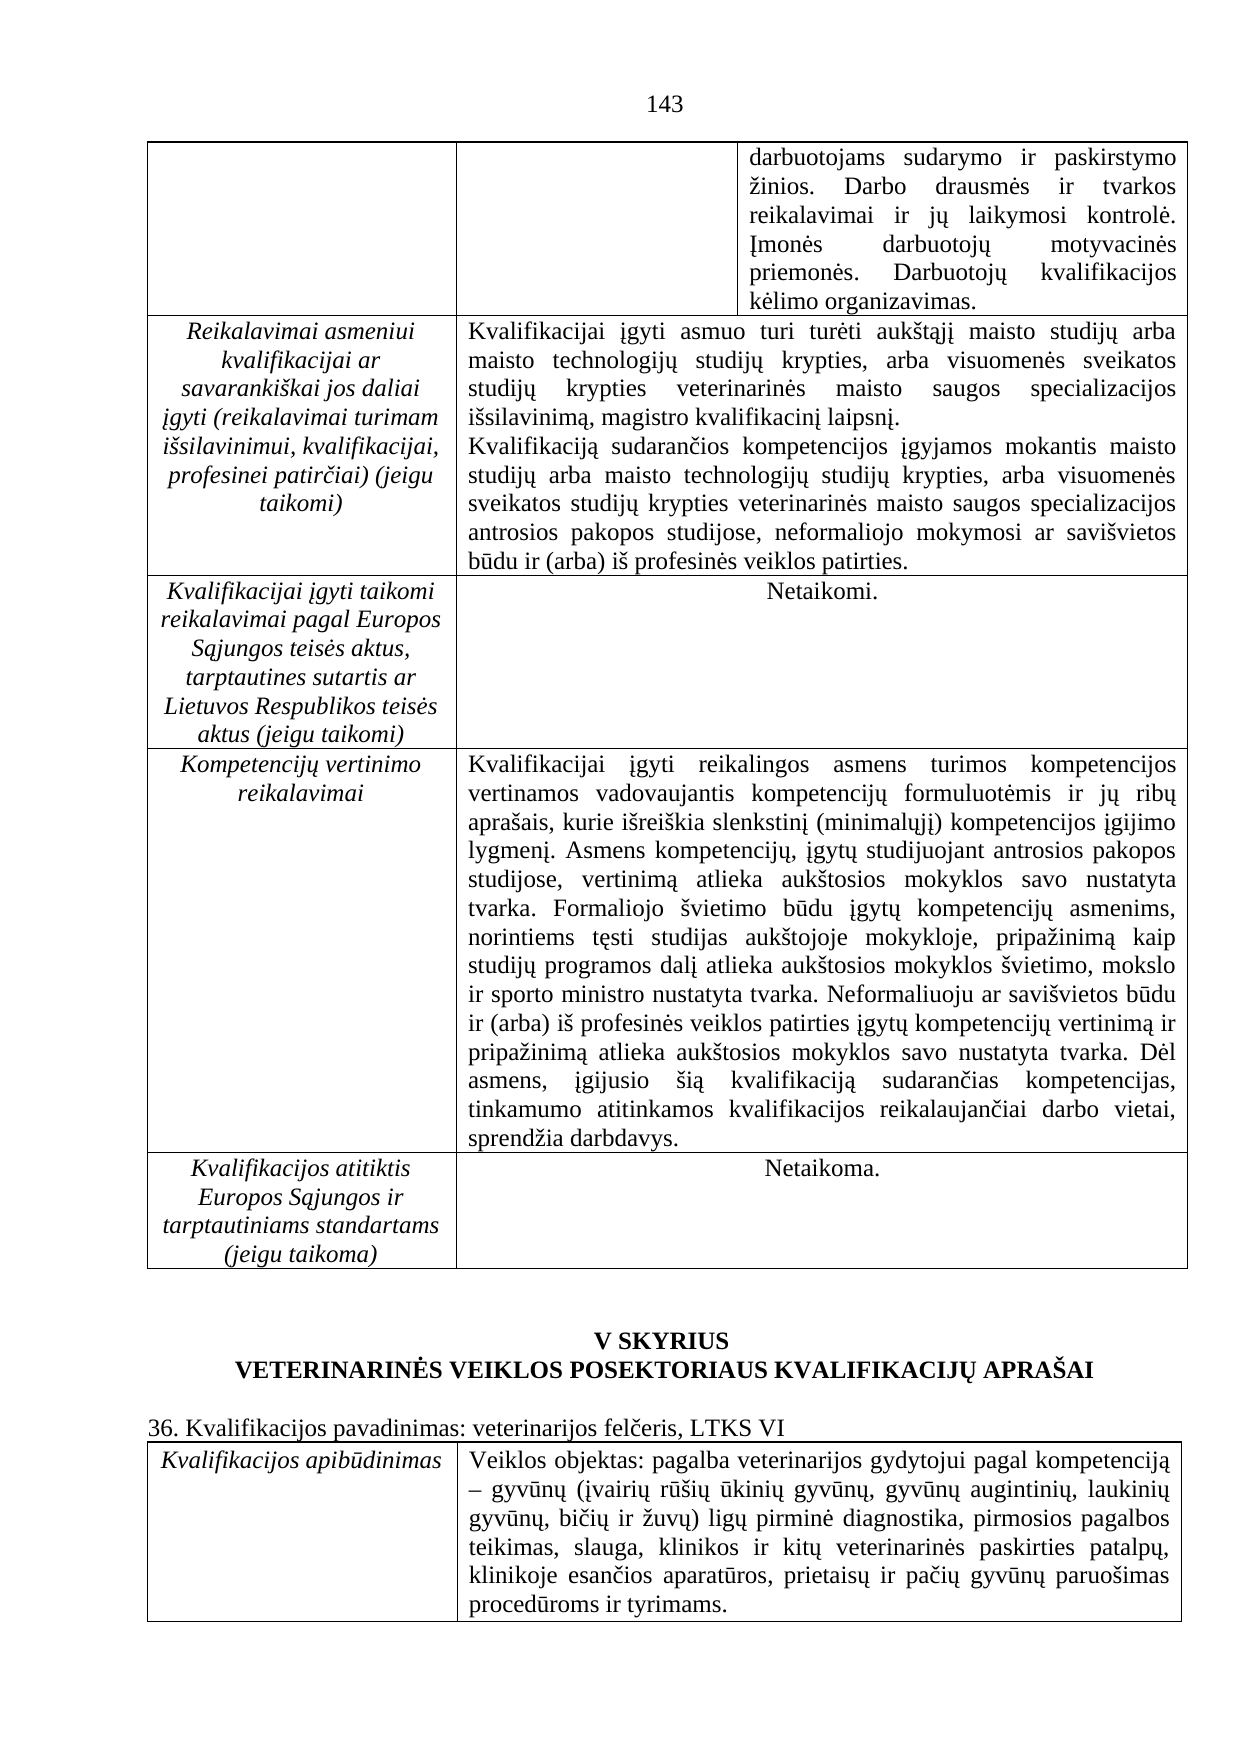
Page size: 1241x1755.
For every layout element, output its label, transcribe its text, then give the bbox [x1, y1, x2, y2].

text V SKYRIUS [148, 1326, 1181, 1355]
table_cell Netaikoma. [457, 1153, 1187, 1268]
text VETERINARINĖS VEIKLOS POSEKTORIAUS KVALIFIKACIJŲ APRAŠAI [148, 1355, 1181, 1384]
table_cell [148, 143, 456, 315]
table_header Veiklos objektas: pagalba veterinarijos gydytojui pagal kompetenciją – gyvūnų (įvairių rūšių ūkinių gyvūnų, gyvūnų augintinių, laukinių gyvūnų, bičių ir žuvų) ligų pirminė diagnostika, pirmosios pagalbos teikimas, slauga, klinikos ir kitų veterinarinės paskirties patalpų, klinikoje esančios aparatūros, prietaisų ir pačių gyvūnų paruošimas procedūroms ir tyrimams. [458, 1443, 1181, 1621]
text 36. Kvalifikacijos pavadinimas: veterinarijos felčeris, LTKS VI [148, 1413, 1181, 1441]
table_cell Netaikomi. [457, 576, 1187, 748]
table_cell Kvalifikacijai įgyti reikalingos asmens turimos kompetencijos vertinamos vadovaujantis kompetencijų formuluotėmis ir jų ribų aprašais, kurie išreiškia slenkstinį (minimalųjį) kompetencijos įgijimo lygmenį. Asmens kompetencijų, įgytų studijuojant antrosios pakopos studijose, vertinimą atlieka aukštosios mokyklos savo nustatyta tvarka. Formaliojo švietimo būdu įgytų kompetencijų asmenims, norintiems tęsti studijas aukštojoje mokykloje, pripažinimą kaip studijų programos dalį atlieka aukštosios mokyklos švietimo, mokslo ir sporto ministro nustatyta tvarka. Neformaliuoju ar savišvietos būdu ir (arba) iš profesinės veiklos patirties įgytų kompetencijų vertinimą ir pripažinimą atlieka aukštosios mokyklos savo nustatyta tvarka. Dėl asmens, įgijusio šią kvalifikaciją sudarančias kompetencijas, tinkamumo atitinkamos kvalifikacijos reikalaujančiai darbo vietai, sprendžia darbdavys. [457, 749, 1187, 1152]
table_cell Kvalifikacijos atitiktis Europos Sąjungos ir tarptautiniams standartams (jeigu taikoma) [148, 1153, 456, 1268]
table_cell Kvalifikacijai įgyti asmuo turi turėti aukštąjį maisto studijų arba maisto technologijų studijų krypties, arba visuomenės sveikatos studijų krypties veterinarinės maisto saugos specializacijos išsilavinimą, magistro kvalifikacinį laipsnį. Kvalifikaciją sudarančios kompetencijos įgyjamos mokantis maisto studijų arba maisto technologijų studijų krypties, arba visuomenės sveikatos studijų krypties veterinarinės maisto saugos specializacijos antrosios pakopos studijose, neformaliojo mokymosi ar savišvietos būdu ir (arba) iš profesinės veiklos patirties. [457, 316, 1187, 575]
table_cell [457, 143, 737, 315]
table_cell Kompetencijų vertinimo reikalavimai [148, 749, 456, 1152]
table_cell Kvalifikacijai įgyti taikomi reikalavimai pagal Europos Sąjungos teisės aktus, tarptautines sutartis ar Lietuvos Respublikos teisės aktus (jeigu taikomi) [148, 576, 456, 748]
table_cell darbuotojams sudarymo ir paskirstymo žinios. Darbo drausmės ir tvarkos reikalavimai ir jų laikymosi kontrolė. Įmonės darbuotojų motyvacinės priemonės. Darbuotojų kvalifikacijos kėlimo organizavimas. [738, 143, 1187, 315]
table_header Kvalifikacijos apibūdinimas [148, 1443, 457, 1621]
table_cell Reikalavimai asmeniui kvalifikacijai ar savarankiškai jos daliai įgyti (reikalavimai turimam išsilavinimui, kvalifikacijai, profesinei patirčiai) (jeigu taikomi) [148, 316, 456, 575]
